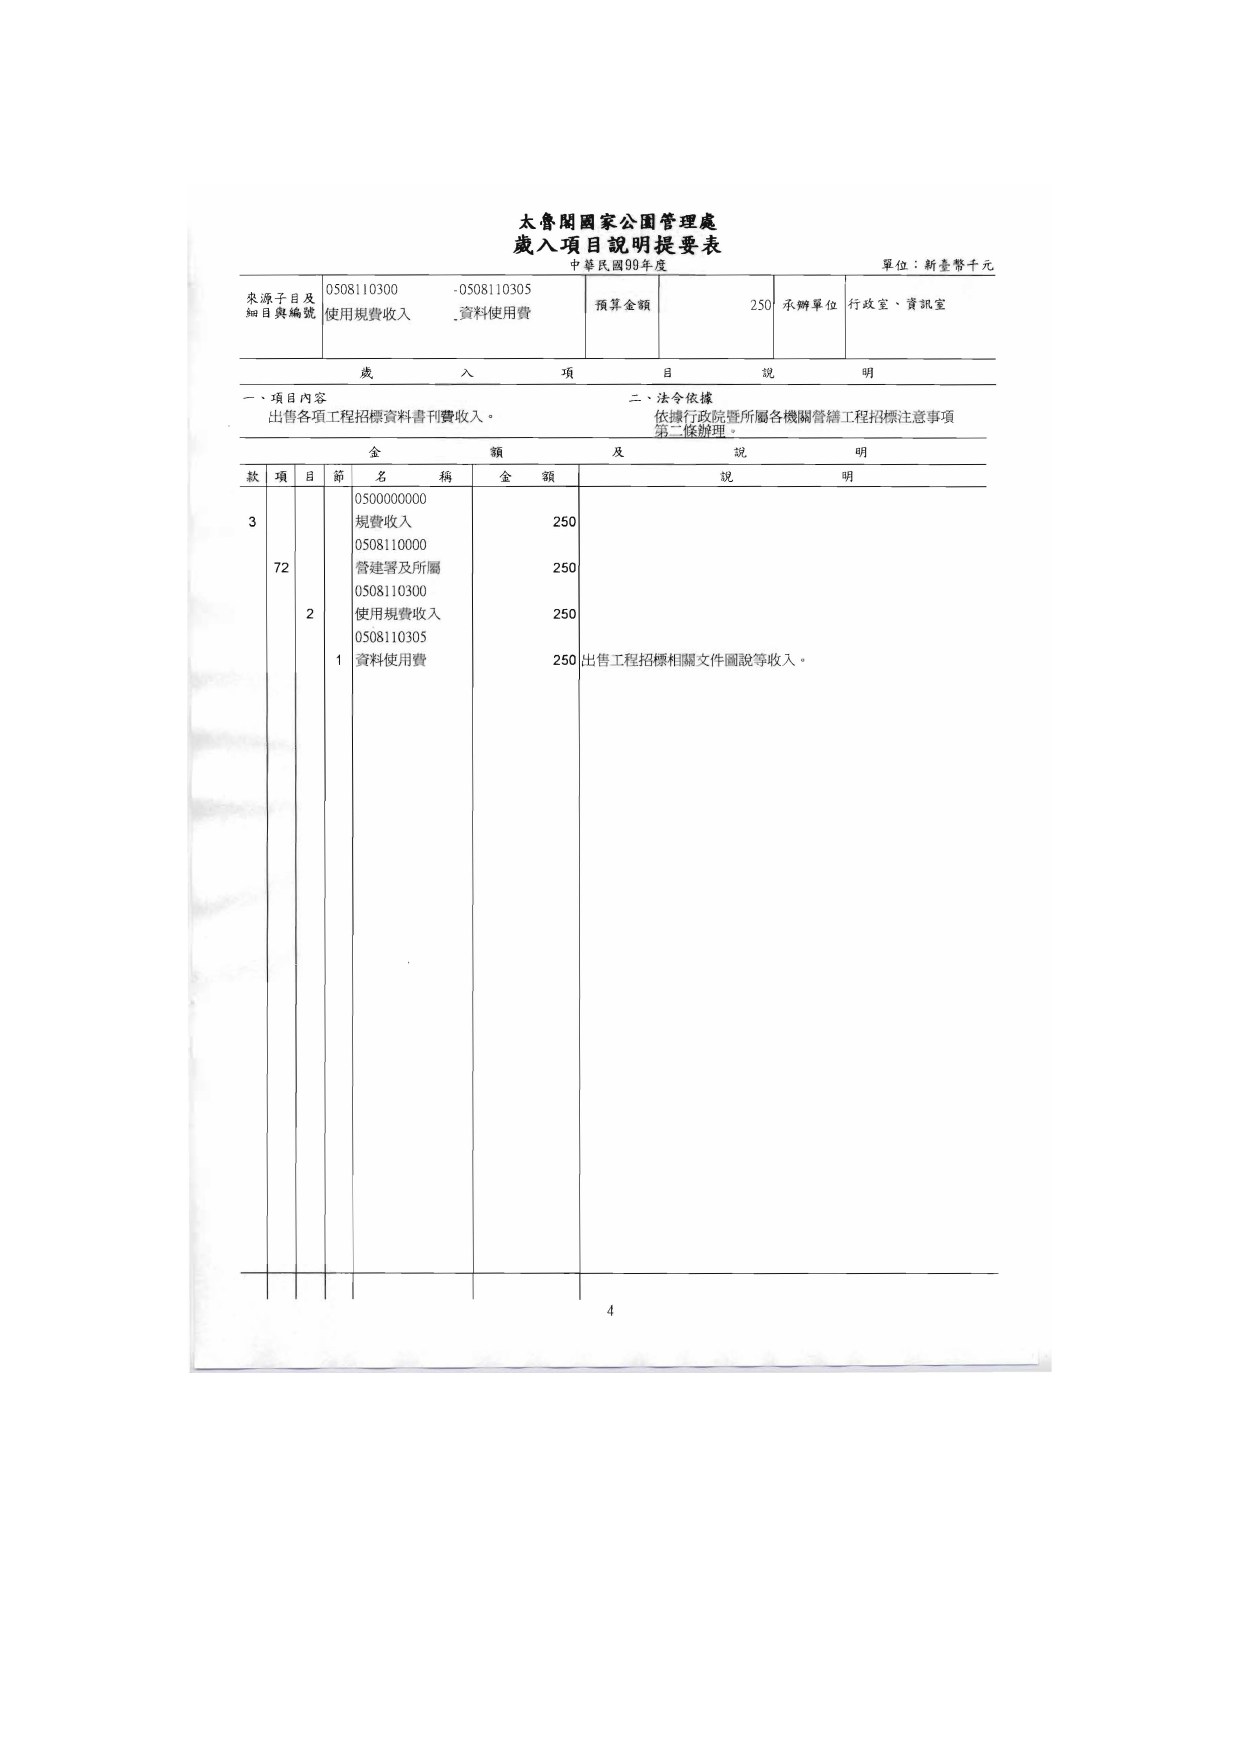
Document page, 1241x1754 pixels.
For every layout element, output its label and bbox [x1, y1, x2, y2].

picture [187, 183, 1052, 1373]
